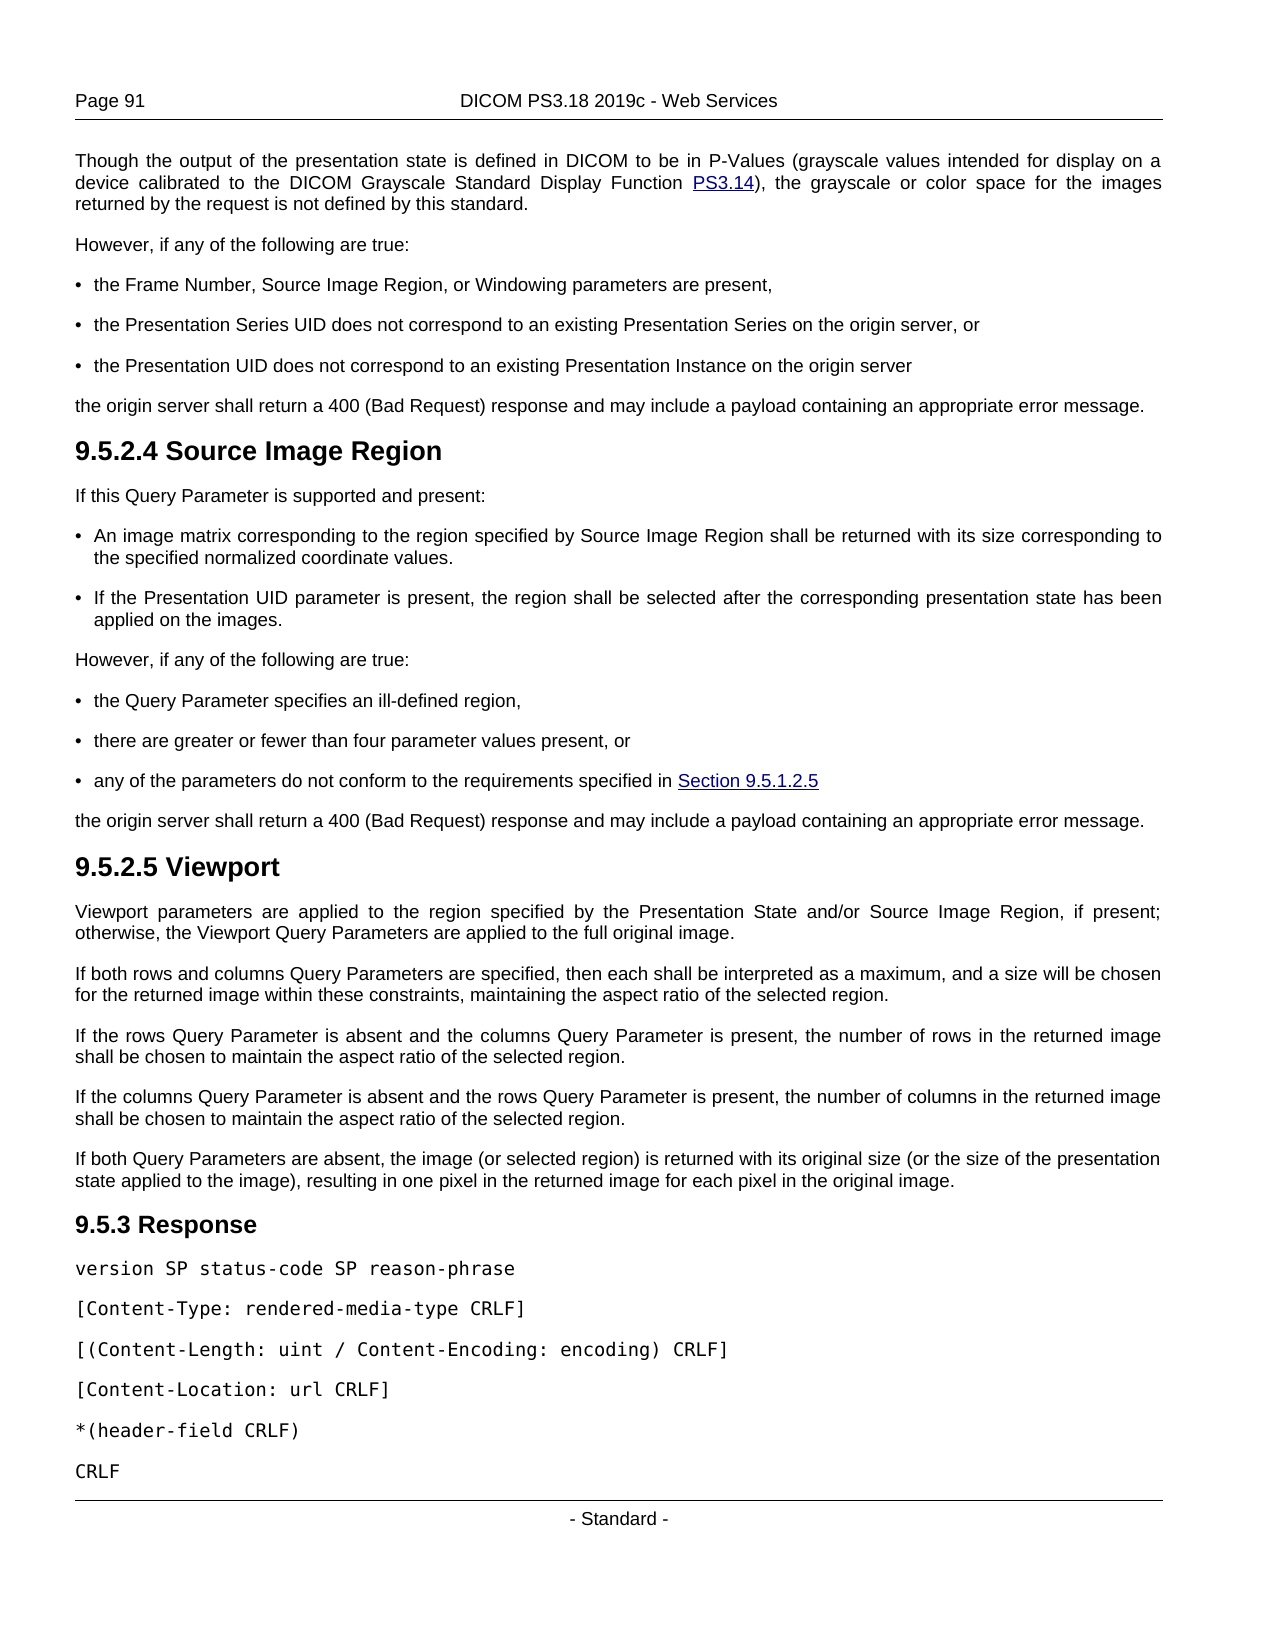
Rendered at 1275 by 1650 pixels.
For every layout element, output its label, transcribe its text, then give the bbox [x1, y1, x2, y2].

text If the rows Query Parameter is absent and the columns Query Parameter is present, the number of rows in the returned image shall be chosen to maintain the aspect ratio of the selected region. [75, 1024, 1162, 1067]
text [(Content-Length: uint / Content-Encoding: encoding) CRLF] [75, 1339, 1162, 1361]
text • If the Presentation UID parameter is present, the region shall be selected after the corresponding presentation state has been applied on the images. [75, 587, 1162, 630]
text the origin server shall return a 400 (Bad Request) response and may include a payload containing an appropriate error message. [75, 810, 1162, 832]
text CRLF [75, 1461, 1162, 1482]
text If both Query Parameters are absent, the image (or selected region) is returned with its original size (or the size of the presentation state applied to the image), resulting in one pixel in the returned image for each pixel in the original image. [75, 1148, 1162, 1191]
text If both rows and columns Query Parameters are specified, then each shall be interpreted as a maximum, and a size will be chosen for the returned image within these constraints, maintaining the aspect ratio of the selected region. [75, 962, 1162, 1006]
text However, if any of the following are true: [75, 649, 1162, 671]
text • An image matrix corresponding to the region specified by Source Image Region shall be returned with its size corresponding to the specified normalized coordinate values. [75, 525, 1162, 568]
text [Content-Type: rendered-media-type CRLF] [75, 1298, 1162, 1320]
text • the Presentation Series UID does not correspond to an existing Presentation Series on the origin server, or [75, 314, 1162, 336]
text • any of the parameters do not conform to the requirements specified in Section 9.5.1.2.5 [75, 770, 1162, 792]
text If the columns Query Parameter is absent and the rows Query Parameter is present, the number of columns in the returned image shall be chosen to maintain the aspect ratio of the selected region. [75, 1086, 1162, 1129]
text Though the output of the presentation state is defined in DICOM to be in P-Values (grayscale values intended for display on a device calibrated to the DICOM Grayscale Standard Display Function PS3.14), the grayscale or color space for the images returned by the request is not defined by this standard. [75, 150, 1162, 215]
text 9.5.2.4 Source Image Region [75, 435, 1162, 466]
text • the Query Parameter specifies an ill-defined region, [75, 689, 1162, 711]
text Viewport parameters are applied to the region specified by the Presentation State and/or Source Image Region, if present; otherwise, the Viewport Query Parameters are applied to the full original image. [75, 901, 1162, 944]
text [Content-Location: url CRLF] [75, 1379, 1162, 1401]
text • there are greater or fewer than four parameter values present, or [75, 730, 1162, 751]
text However, if any of the following are true: [75, 233, 1162, 255]
text • the Frame Number, Source Image Region, or Windowing parameters are present, [75, 274, 1162, 295]
text version SP status-code SP reason-phrase [75, 1257, 1162, 1279]
text 9.5.2.5 Viewport [75, 851, 1162, 882]
text 9.5.3 Response [75, 1210, 1162, 1239]
text *(header-field CRLF) [75, 1420, 1162, 1442]
text • the Presentation UID does not correspond to an existing Presentation Instance on the origin server [75, 354, 1162, 376]
text the origin server shall return a 400 (Bad Request) response and may include a payload containing an appropriate error message. [75, 395, 1162, 416]
text If this Query Parameter is supported and present: [75, 485, 1162, 507]
